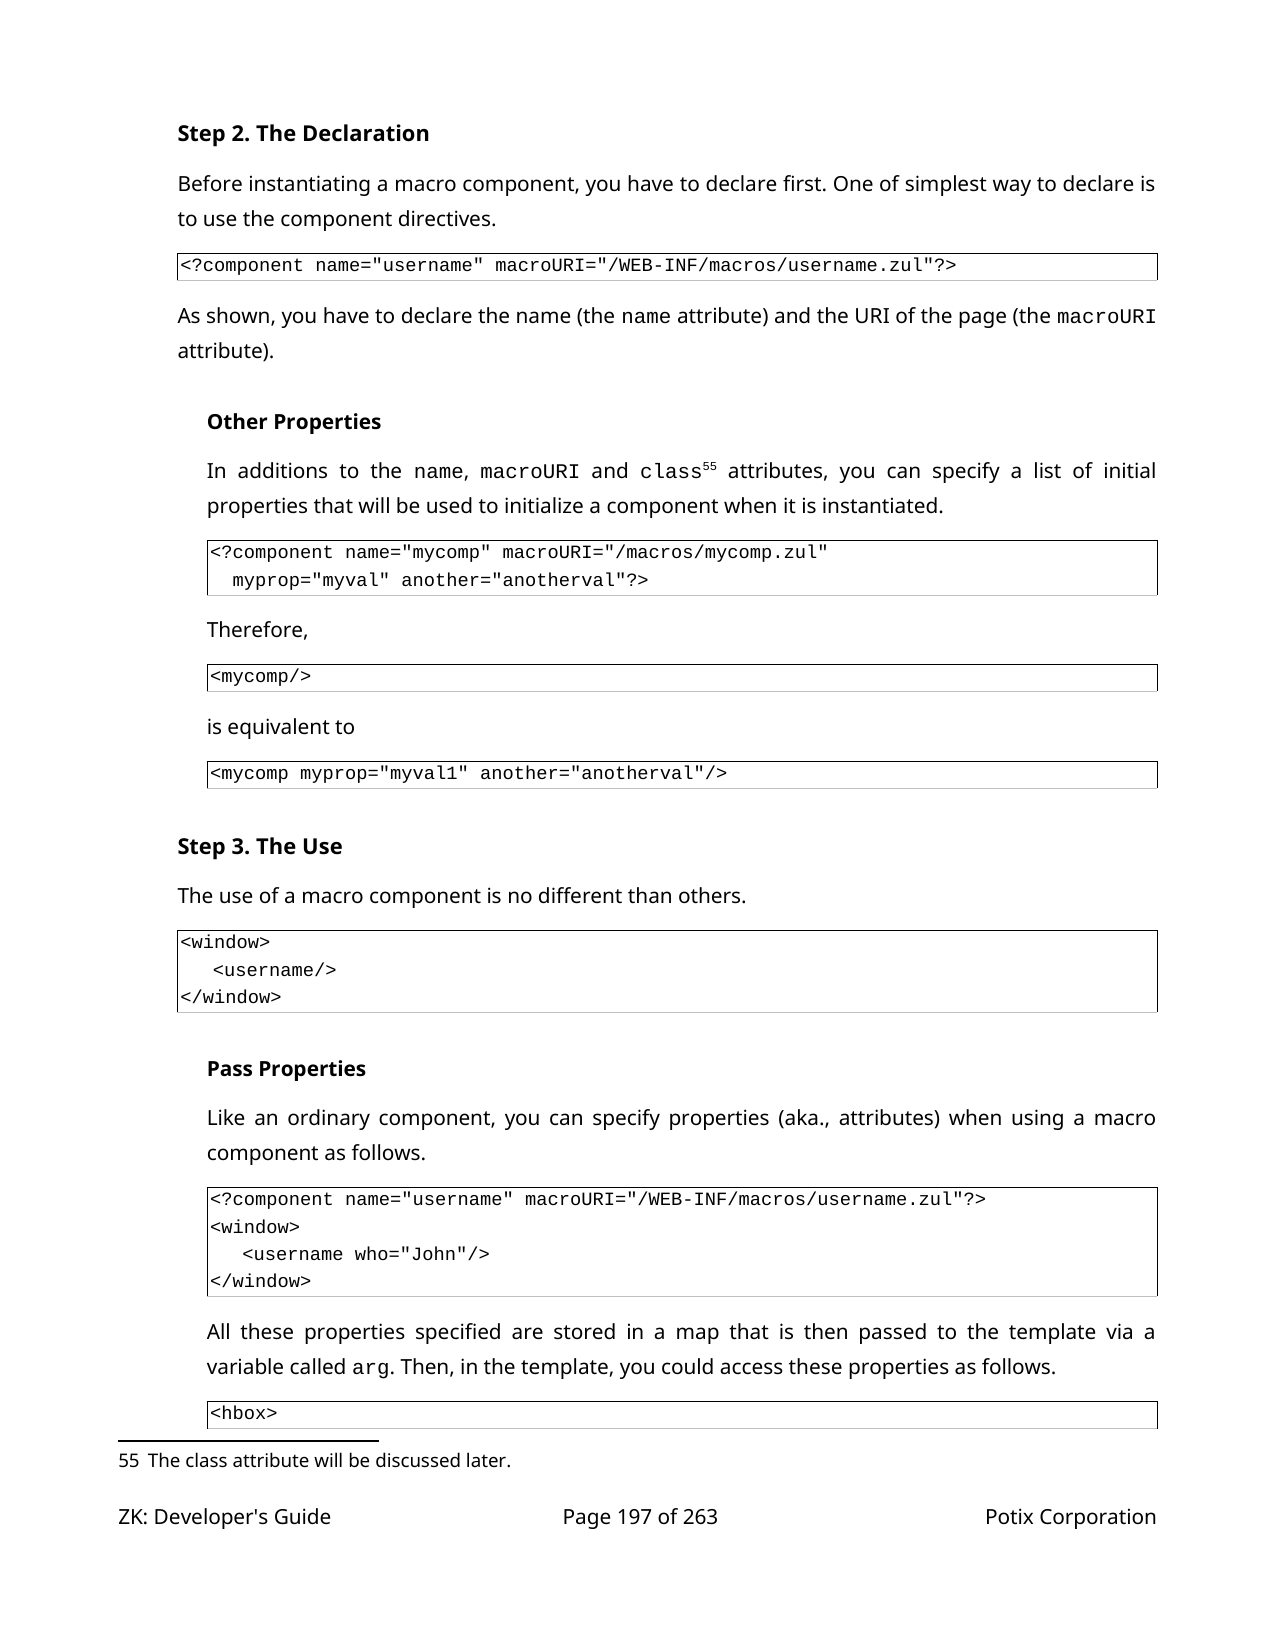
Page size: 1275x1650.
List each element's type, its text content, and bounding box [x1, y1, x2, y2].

text <mycomp myprop="myval1" another="anotherval"/> [208, 762, 1157, 788]
text is equivalent to [207, 712, 1157, 740]
text </window> [208, 1269, 1157, 1296]
text <window> [208, 1214, 1157, 1239]
text <window> [178, 931, 1157, 954]
text The class attribute will be discussed later. [118, 1447, 1157, 1473]
subtitle Pass Properties [207, 1054, 1157, 1083]
subtitle Other Properties [207, 407, 1157, 435]
text <?component name="username" macroURI="/WEB-INF/macros/username.zul"?> [178, 254, 1157, 280]
subtitle Step 3. The Use [177, 831, 1157, 861]
text All these properties specified are stored in a map that is then passed to the template via a variable called arg. Then, in the template, you could access these properties as follows. [207, 1317, 1157, 1381]
subtitle Step 2. The Declaration [177, 118, 1157, 148]
text Before instantiating a macro component, you have to declare first. One of simplest way to declare is to use the component directives. [177, 169, 1157, 232]
text Therefore, [207, 615, 1157, 643]
text <?component name="username" macroURI="/WEB-INF/macros/username.zul"?> [208, 1188, 1157, 1212]
text <username who="John"/> [208, 1242, 1157, 1266]
text <hbox> [208, 1402, 1157, 1428]
text myprop="myval" another="anotherval"?> [208, 567, 1157, 595]
text Like an ordinary component, you can specify properties (aka., attributes) when using a macro component as follows. [207, 1103, 1157, 1167]
text </window> [178, 984, 1157, 1012]
text As shown, you have to declare the name (the name attribute) and the URI of the page (the macroURI attribute). [177, 301, 1157, 364]
text In additions to the name, macroURI and class attributes, you can specify a list of initial properties that will be used to initialize a component when it is instantiated. [207, 456, 1157, 519]
text The use of a macro component is no different than others. [177, 881, 1157, 909]
text <username/> [178, 957, 1157, 982]
text <mycomp/> [208, 665, 1157, 691]
text <?component name="mycomp" macroURI="/macros/mycomp.zul" [208, 541, 1157, 564]
